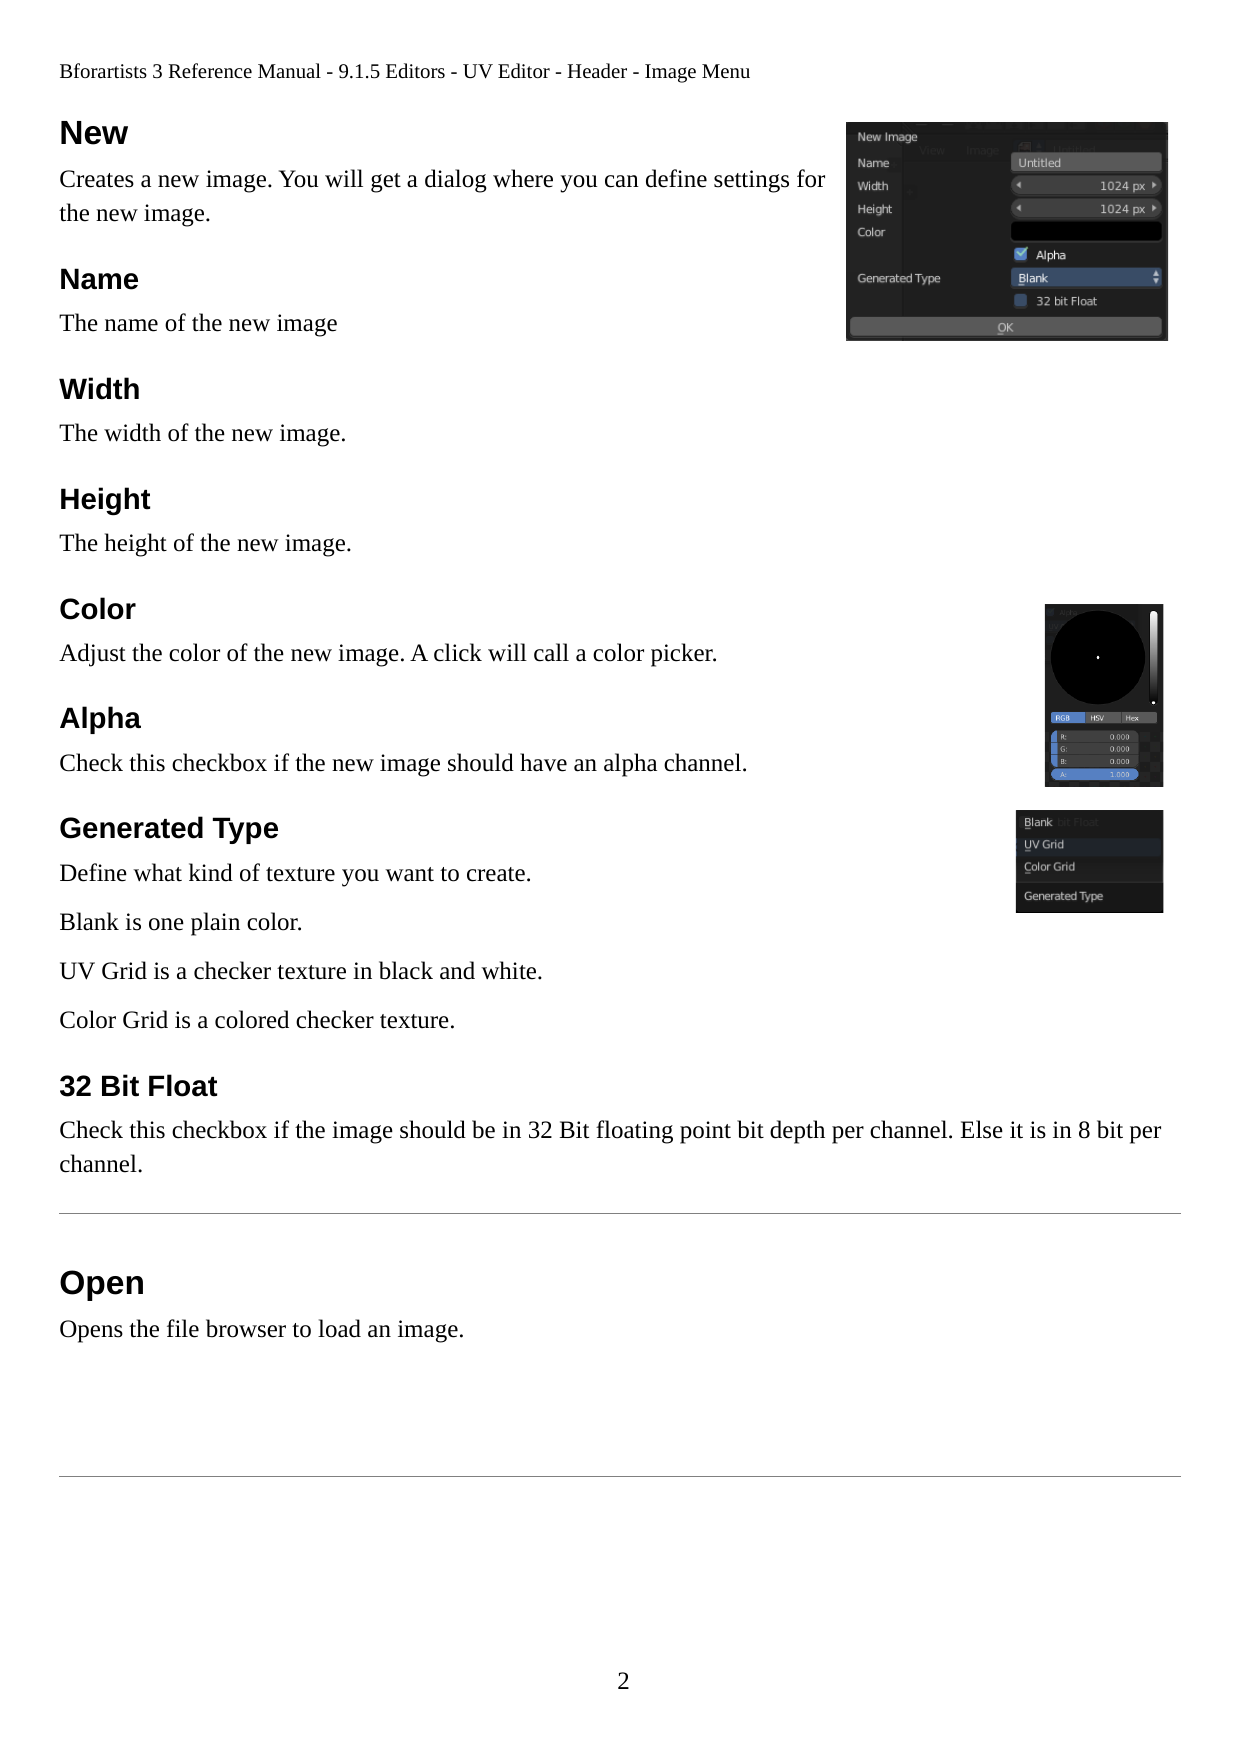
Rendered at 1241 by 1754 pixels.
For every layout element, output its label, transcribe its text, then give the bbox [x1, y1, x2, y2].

subtitle [1169, 262, 1181, 296]
text Blank is one plain color. [59, 907, 1181, 935]
subtitle Open [59, 1263, 1181, 1302]
subtitle Name [59, 262, 846, 296]
text UV Grid is a checker texture in black and white. [59, 956, 1181, 984]
text The name of the new image [59, 308, 846, 337]
text Check this checkbox if the image should be in 32 Bit floating point bit depth per channel. Else it is in 8 bit per channel. [59, 1115, 1181, 1178]
subtitle 32 Bit Float [59, 1068, 1181, 1102]
subtitle Height [59, 482, 1181, 515]
text Define what kind of texture you want to create. [59, 858, 1015, 886]
picture [846, 122, 1169, 341]
text The width of the new image. [59, 418, 1181, 447]
text The height of the new image. [59, 528, 1181, 557]
subtitle Alpha [59, 701, 1044, 735]
text Creates a new image. You will get a dialog where you can define settings for the new image. [59, 164, 846, 227]
picture [1015, 810, 1164, 913]
picture [1044, 604, 1164, 787]
subtitle [1164, 811, 1181, 845]
subtitle New [59, 113, 1181, 151]
text Adjust the color of the new image. A click will call a color picker. [59, 638, 1044, 667]
text Color Grid is a colored checker texture. [59, 1005, 1181, 1033]
subtitle [1164, 701, 1181, 735]
subtitle Generated Type [59, 811, 1015, 845]
text Check this checkbox if the new image should have an alpha channel. [59, 748, 1044, 776]
text Opens the file browser to load an image. [59, 1314, 1181, 1343]
subtitle Color [59, 592, 1181, 625]
subtitle Width [59, 372, 1181, 406]
